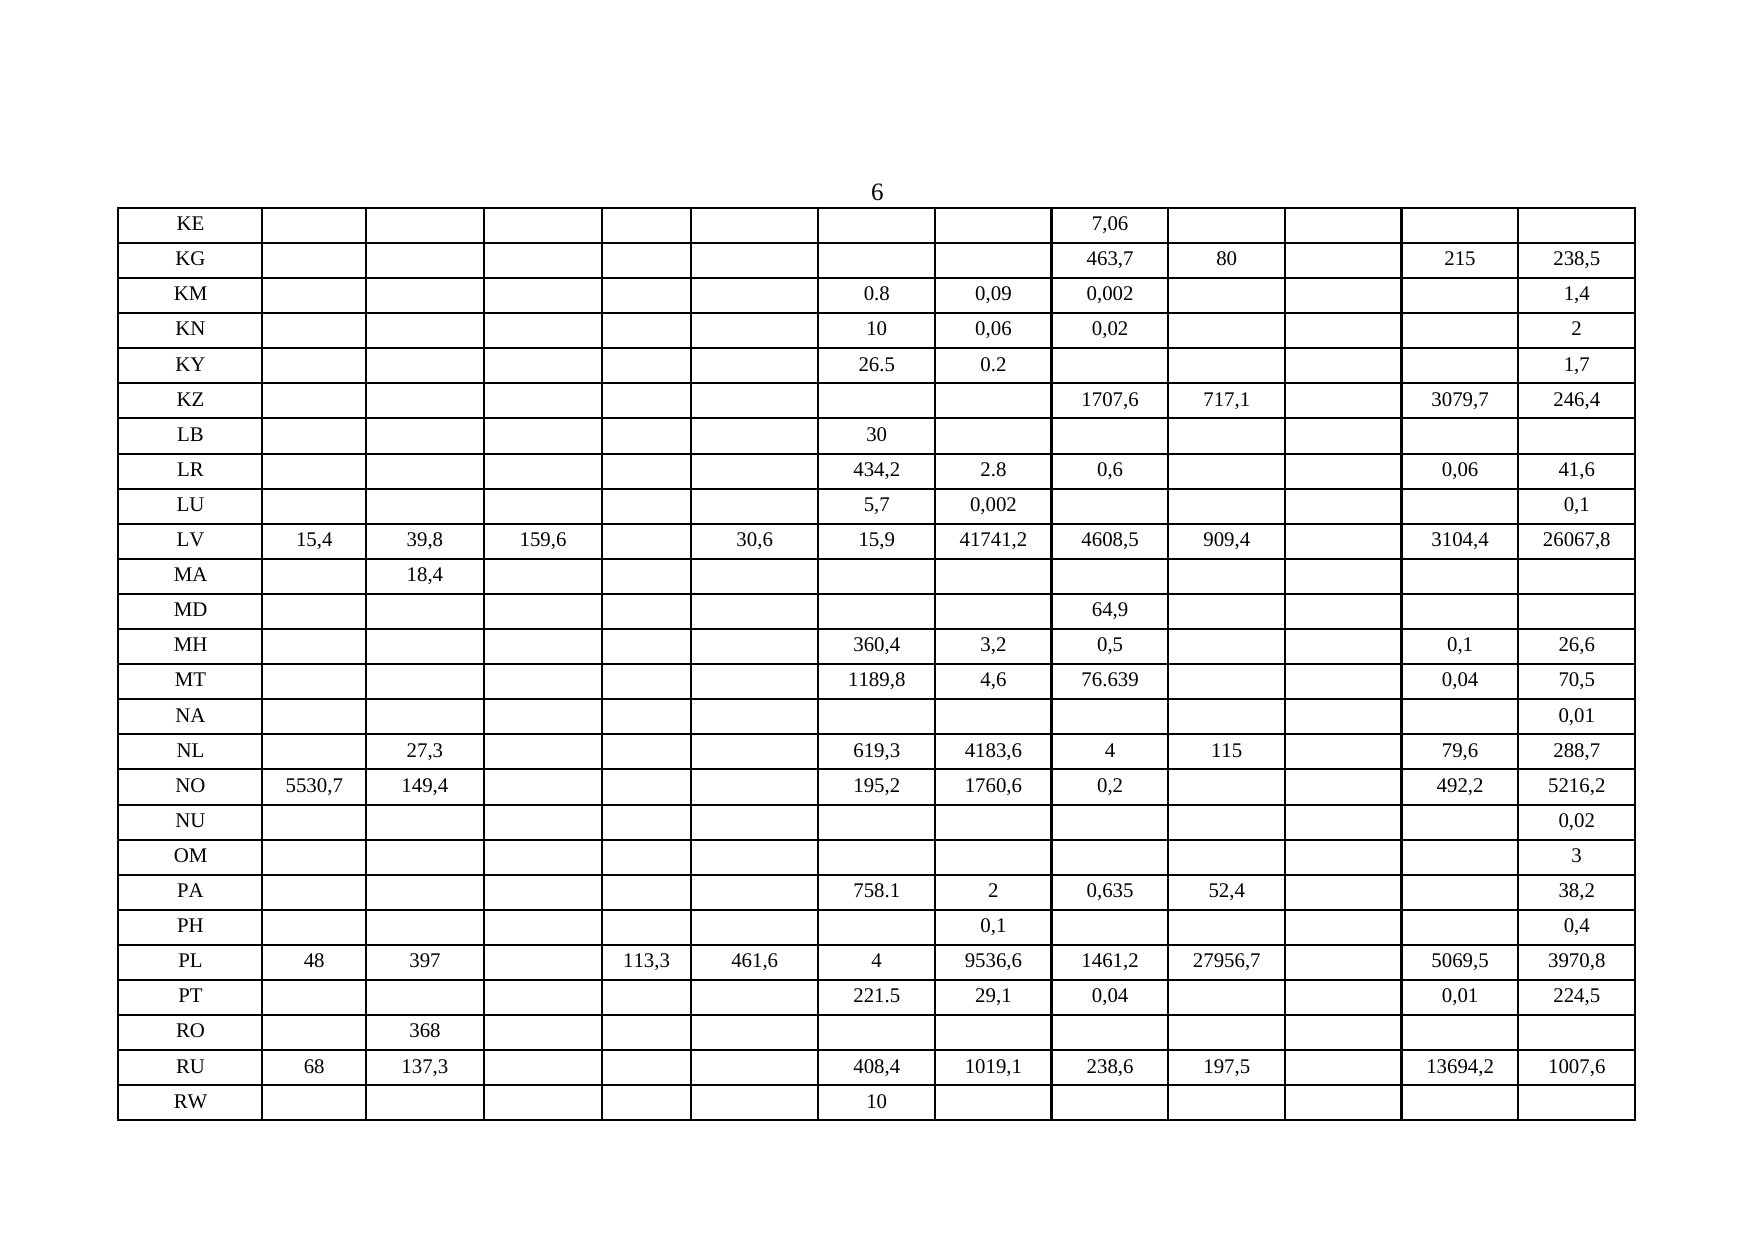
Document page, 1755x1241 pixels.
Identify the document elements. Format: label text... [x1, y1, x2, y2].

table_cell 1760,6 [936, 770, 1050, 803]
table_cell [603, 876, 690, 909]
table_cell [692, 700, 817, 733]
table_cell LU [119, 490, 261, 523]
table_cell 29,1 [936, 981, 1050, 1014]
table_cell [936, 841, 1050, 874]
table_cell NA [119, 700, 261, 733]
table_cell [1169, 665, 1284, 698]
table_cell [1053, 841, 1167, 874]
table_cell [263, 279, 365, 312]
table_cell [485, 595, 601, 628]
table_cell 5069,5 [1403, 946, 1517, 979]
table_cell 0,2 [1053, 770, 1167, 803]
table_cell [603, 911, 690, 944]
table_cell [936, 595, 1050, 628]
table_cell [367, 1086, 483, 1119]
table_cell 246,4 [1519, 384, 1634, 417]
table_cell [692, 770, 817, 803]
table_cell [485, 560, 601, 593]
table_cell 10 [819, 1086, 934, 1119]
table_cell [603, 806, 690, 838]
table_cell [263, 244, 365, 277]
table_cell [367, 876, 483, 909]
table_cell 80 [1169, 244, 1284, 277]
table_cell 76.639 [1053, 665, 1167, 698]
table_cell [1286, 209, 1400, 242]
table_cell [1169, 770, 1284, 803]
table_cell [819, 595, 934, 628]
table_cell [1169, 806, 1284, 838]
table_cell [485, 911, 601, 944]
table_cell RW [119, 1086, 261, 1119]
table_cell 38,2 [1519, 876, 1634, 909]
table_cell 27,3 [367, 735, 483, 768]
table_cell 3 [1519, 841, 1634, 874]
table_cell [1286, 595, 1400, 628]
table_cell 15,4 [263, 525, 365, 558]
table_cell [1286, 1086, 1400, 1119]
table_cell 10 [819, 314, 934, 347]
table_cell [1286, 630, 1400, 663]
table_cell MA [119, 560, 261, 593]
table_cell [1286, 700, 1400, 733]
table_cell [819, 560, 934, 593]
table_cell [819, 841, 934, 874]
table_cell 1189,8 [819, 665, 934, 698]
table_cell [819, 384, 934, 417]
table_cell 368 [367, 1016, 483, 1049]
table_cell [692, 595, 817, 628]
table_cell [603, 455, 690, 487]
table_cell [692, 911, 817, 944]
table_cell 3,2 [936, 630, 1050, 663]
table_cell [1403, 841, 1517, 874]
table_cell [263, 700, 365, 733]
table_cell [1286, 1051, 1400, 1084]
table_cell [1286, 560, 1400, 593]
table_cell 9536,6 [936, 946, 1050, 979]
table_cell [1519, 1086, 1634, 1119]
table_cell [1286, 1016, 1400, 1049]
table_cell PL [119, 946, 261, 979]
table_cell [485, 1086, 601, 1119]
table_cell [485, 841, 601, 874]
table_cell [1169, 279, 1284, 312]
table_cell [692, 1016, 817, 1049]
table_cell 0,02 [1053, 314, 1167, 347]
table_cell OM [119, 841, 261, 874]
table_cell [1403, 911, 1517, 944]
table_cell [603, 314, 690, 347]
table_cell 3970,8 [1519, 946, 1634, 979]
table_cell [692, 1051, 817, 1084]
table_cell 1,4 [1519, 279, 1634, 312]
table_cell [1169, 1016, 1284, 1049]
table_cell [367, 384, 483, 417]
table_cell LV [119, 525, 261, 558]
table_cell 0.2 [936, 349, 1050, 382]
table_cell 3104,4 [1403, 525, 1517, 558]
table_cell [1053, 806, 1167, 838]
table_cell 26.5 [819, 349, 934, 382]
table_cell 0,4 [1519, 911, 1634, 944]
table_cell [485, 770, 601, 803]
table_cell [367, 595, 483, 628]
table_cell 113,3 [603, 946, 690, 979]
table_cell 408,4 [819, 1051, 934, 1084]
table_cell [1053, 419, 1167, 452]
table_cell 0.8 [819, 279, 934, 312]
table_cell KZ [119, 384, 261, 417]
table_cell 1461,2 [1053, 946, 1167, 979]
table_cell [603, 700, 690, 733]
table_cell [263, 595, 365, 628]
table_cell [263, 981, 365, 1014]
table_cell [1403, 1086, 1517, 1119]
table_cell [1403, 1016, 1517, 1049]
table_cell [936, 1016, 1050, 1049]
table_cell [1403, 349, 1517, 382]
table_cell [1053, 490, 1167, 523]
table_cell 5530,7 [263, 770, 365, 803]
table_cell [485, 209, 601, 242]
table_cell [263, 735, 365, 768]
table_cell NU [119, 806, 261, 838]
table_cell [1286, 841, 1400, 874]
table_cell 5,7 [819, 490, 934, 523]
table_cell [1169, 911, 1284, 944]
table_cell [367, 911, 483, 944]
table_cell [603, 981, 690, 1014]
table_cell [936, 419, 1050, 452]
table_cell 79,6 [1403, 735, 1517, 768]
table_cell [1053, 1016, 1167, 1049]
table_cell [367, 841, 483, 874]
table_cell 18,4 [367, 560, 483, 593]
table_cell [692, 841, 817, 874]
table_cell 7,06 [1053, 209, 1167, 242]
table_cell 0,002 [1053, 279, 1167, 312]
table_cell 64,9 [1053, 595, 1167, 628]
table_cell [936, 209, 1050, 242]
table_cell [1169, 349, 1284, 382]
table_cell [819, 1016, 934, 1049]
table_cell [485, 279, 601, 312]
table_cell [692, 490, 817, 523]
table_cell [263, 1086, 365, 1119]
table_cell [819, 209, 934, 242]
table_cell 619,3 [819, 735, 934, 768]
table_cell [485, 806, 601, 838]
table_cell [263, 384, 365, 417]
table_cell [1169, 841, 1284, 874]
table_cell [692, 806, 817, 838]
table_cell RU [119, 1051, 261, 1084]
table_cell [603, 209, 690, 242]
table_cell 1,7 [1519, 349, 1634, 382]
table_cell [367, 314, 483, 347]
table_cell [263, 455, 365, 487]
table_cell [819, 244, 934, 277]
table_cell [1286, 876, 1400, 909]
table_cell MD [119, 595, 261, 628]
table_cell [367, 244, 483, 277]
table_cell [1286, 525, 1400, 558]
table_cell 0,5 [1053, 630, 1167, 663]
table_cell [367, 700, 483, 733]
table_cell [1053, 700, 1167, 733]
table_cell [692, 560, 817, 593]
table_cell [367, 455, 483, 487]
table_cell 461,6 [692, 946, 817, 979]
table_cell [1519, 595, 1634, 628]
table_cell 909,4 [1169, 525, 1284, 558]
table_cell 26067,8 [1519, 525, 1634, 558]
table_cell [1403, 560, 1517, 593]
table_cell 41741,2 [936, 525, 1050, 558]
table_cell [603, 1016, 690, 1049]
table_cell [1403, 419, 1517, 452]
table_cell [263, 841, 365, 874]
table_cell [936, 560, 1050, 593]
table_cell [1286, 806, 1400, 838]
table_cell 26,6 [1519, 630, 1634, 663]
table_cell [1053, 560, 1167, 593]
table_cell 0,04 [1053, 981, 1167, 1014]
table_cell [1403, 314, 1517, 347]
table_cell [1286, 946, 1400, 979]
table_cell [1286, 911, 1400, 944]
table_cell [603, 349, 690, 382]
table_cell [936, 384, 1050, 417]
table_cell 52,4 [1169, 876, 1284, 909]
table_cell [263, 630, 365, 663]
table_cell [485, 244, 601, 277]
table_cell [1286, 665, 1400, 698]
table_cell 27956,7 [1169, 946, 1284, 979]
table_cell 5216,2 [1519, 770, 1634, 803]
table_cell 0,06 [936, 314, 1050, 347]
table_cell [1519, 419, 1634, 452]
table_cell 15,9 [819, 525, 934, 558]
table_cell KG [119, 244, 261, 277]
table_cell [485, 455, 601, 487]
table_cell [1403, 209, 1517, 242]
table_cell 0,06 [1403, 455, 1517, 487]
table_cell [1286, 314, 1400, 347]
table_cell 221.5 [819, 981, 934, 1014]
table_cell [603, 770, 690, 803]
table_cell [1286, 244, 1400, 277]
table_cell [1169, 560, 1284, 593]
table_cell [692, 349, 817, 382]
table_cell 1707,6 [1053, 384, 1167, 417]
table_cell [263, 209, 365, 242]
table_cell 4,6 [936, 665, 1050, 698]
table_cell [692, 384, 817, 417]
table_cell [1169, 455, 1284, 487]
table_cell 1007,6 [1519, 1051, 1634, 1084]
table_cell 137,3 [367, 1051, 483, 1084]
table_cell [1286, 981, 1400, 1014]
table_cell 2 [1519, 314, 1634, 347]
table_cell 70,5 [1519, 665, 1634, 698]
table_cell [1286, 735, 1400, 768]
table_cell [485, 630, 601, 663]
table_cell 758.1 [819, 876, 934, 909]
table_cell 0,01 [1403, 981, 1517, 1014]
table_cell PT [119, 981, 261, 1014]
table_cell KN [119, 314, 261, 347]
table_cell [603, 419, 690, 452]
table_cell 434,2 [819, 455, 934, 487]
table_cell [692, 876, 817, 909]
table_cell [263, 349, 365, 382]
table_cell 360,4 [819, 630, 934, 663]
table_cell 13694,2 [1403, 1051, 1517, 1084]
table_cell [367, 981, 483, 1014]
table_cell [367, 209, 483, 242]
table_cell [692, 630, 817, 663]
table_cell [263, 490, 365, 523]
table_cell [1169, 1086, 1284, 1119]
table_cell [1403, 806, 1517, 838]
table_cell [485, 1016, 601, 1049]
table_cell 195,2 [819, 770, 934, 803]
table_cell PA [119, 876, 261, 909]
table_cell [1403, 595, 1517, 628]
table_cell [263, 665, 365, 698]
table_cell [1169, 209, 1284, 242]
table_cell [603, 384, 690, 417]
table_cell [692, 981, 817, 1014]
table_cell 0,09 [936, 279, 1050, 312]
table_cell [1286, 770, 1400, 803]
table_cell [367, 279, 483, 312]
table_cell 0,01 [1519, 700, 1634, 733]
table_cell 717,1 [1169, 384, 1284, 417]
table_cell [1169, 630, 1284, 663]
table_cell 463,7 [1053, 244, 1167, 277]
table_cell [692, 314, 817, 347]
table_cell [263, 560, 365, 593]
table_cell 1019,1 [936, 1051, 1050, 1084]
table_cell [367, 349, 483, 382]
table_cell KE [119, 209, 261, 242]
table_cell 115 [1169, 735, 1284, 768]
table_cell 4183,6 [936, 735, 1050, 768]
table_cell NL [119, 735, 261, 768]
table_cell [819, 700, 934, 733]
table_cell [603, 244, 690, 277]
table_cell [485, 946, 601, 979]
table_cell 39,8 [367, 525, 483, 558]
table_cell [485, 735, 601, 768]
table_cell [1169, 981, 1284, 1014]
table_cell [819, 911, 934, 944]
table_cell MT [119, 665, 261, 698]
table_cell [936, 1086, 1050, 1119]
table_cell [692, 279, 817, 312]
table_cell RO [119, 1016, 261, 1049]
table_cell [1053, 911, 1167, 944]
table_cell MH [119, 630, 261, 663]
table_cell [1169, 490, 1284, 523]
table_cell [367, 419, 483, 452]
table_cell [692, 244, 817, 277]
table_cell KM [119, 279, 261, 312]
table_cell [485, 349, 601, 382]
table_cell 4608,5 [1053, 525, 1167, 558]
table_cell [367, 665, 483, 698]
table_cell 0,002 [936, 490, 1050, 523]
table_cell 30 [819, 419, 934, 452]
table_cell [1403, 490, 1517, 523]
table_cell [367, 490, 483, 523]
table_cell [485, 1051, 601, 1084]
table_cell [603, 525, 690, 558]
table_cell [1403, 700, 1517, 733]
table_cell [263, 911, 365, 944]
table_cell [1169, 595, 1284, 628]
table_cell [485, 665, 601, 698]
table_cell 0,635 [1053, 876, 1167, 909]
table_cell [485, 419, 601, 452]
table_cell 41,6 [1519, 455, 1634, 487]
table_cell [1286, 419, 1400, 452]
table_cell [1169, 700, 1284, 733]
table_cell [485, 384, 601, 417]
table_cell [603, 665, 690, 698]
table_cell [936, 700, 1050, 733]
table_cell [1053, 349, 1167, 382]
table_cell [603, 279, 690, 312]
table_cell [603, 1051, 690, 1084]
table_cell [1519, 209, 1634, 242]
table_cell 288,7 [1519, 735, 1634, 768]
table_cell 492,2 [1403, 770, 1517, 803]
table_cell [603, 630, 690, 663]
table_cell 215 [1403, 244, 1517, 277]
table_cell 3079,7 [1403, 384, 1517, 417]
table_cell [485, 876, 601, 909]
table_cell [263, 806, 365, 838]
table_cell 238,6 [1053, 1051, 1167, 1084]
table_cell [1519, 1016, 1634, 1049]
table_cell NO [119, 770, 261, 803]
table_cell [1286, 384, 1400, 417]
table_cell 238,5 [1519, 244, 1634, 277]
table_cell [1286, 279, 1400, 312]
table_cell 0,6 [1053, 455, 1167, 487]
table_cell [1403, 876, 1517, 909]
table_cell [603, 735, 690, 768]
table_cell 48 [263, 946, 365, 979]
table_cell [692, 1086, 817, 1119]
table_cell [485, 981, 601, 1014]
table_cell 2.8 [936, 455, 1050, 487]
table_cell [263, 314, 365, 347]
table_cell [603, 490, 690, 523]
table_cell [1519, 560, 1634, 593]
table_cell [692, 735, 817, 768]
table_cell [936, 806, 1050, 838]
table_cell LB [119, 419, 261, 452]
table_cell 0,04 [1403, 665, 1517, 698]
table_cell [1286, 349, 1400, 382]
table_cell [1169, 419, 1284, 452]
table_cell [692, 419, 817, 452]
table_cell [1403, 279, 1517, 312]
table_cell [692, 209, 817, 242]
table_cell [263, 876, 365, 909]
table_cell [692, 665, 817, 698]
table_cell [367, 630, 483, 663]
table_cell [603, 560, 690, 593]
table_cell [936, 244, 1050, 277]
table_cell [485, 314, 601, 347]
table_cell PH [119, 911, 261, 944]
table_cell 149,4 [367, 770, 483, 803]
table_cell 2 [936, 876, 1050, 909]
table_cell KY [119, 349, 261, 382]
table_cell [367, 806, 483, 838]
table_cell 0,02 [1519, 806, 1634, 838]
table_cell LR [119, 455, 261, 487]
table_cell [603, 595, 690, 628]
table_cell [263, 1016, 365, 1049]
table_cell [263, 419, 365, 452]
table_cell [1286, 455, 1400, 487]
table_cell [603, 1086, 690, 1119]
table_cell 30,6 [692, 525, 817, 558]
table_cell [692, 455, 817, 487]
table_cell [485, 700, 601, 733]
table_cell 0,1 [1403, 630, 1517, 663]
table_cell 197,5 [1169, 1051, 1284, 1084]
table_cell [1053, 1086, 1167, 1119]
table_cell 159,6 [485, 525, 601, 558]
table_cell 224,5 [1519, 981, 1634, 1014]
table_cell [485, 490, 601, 523]
table_cell 0,1 [936, 911, 1050, 944]
table_cell 397 [367, 946, 483, 979]
table_cell 68 [263, 1051, 365, 1084]
table_cell 4 [819, 946, 934, 979]
table_cell [819, 806, 934, 838]
table_cell [603, 841, 690, 874]
table_cell [1286, 490, 1400, 523]
table_cell 0,1 [1519, 490, 1634, 523]
table_cell 4 [1053, 735, 1167, 768]
table_cell [1169, 314, 1284, 347]
